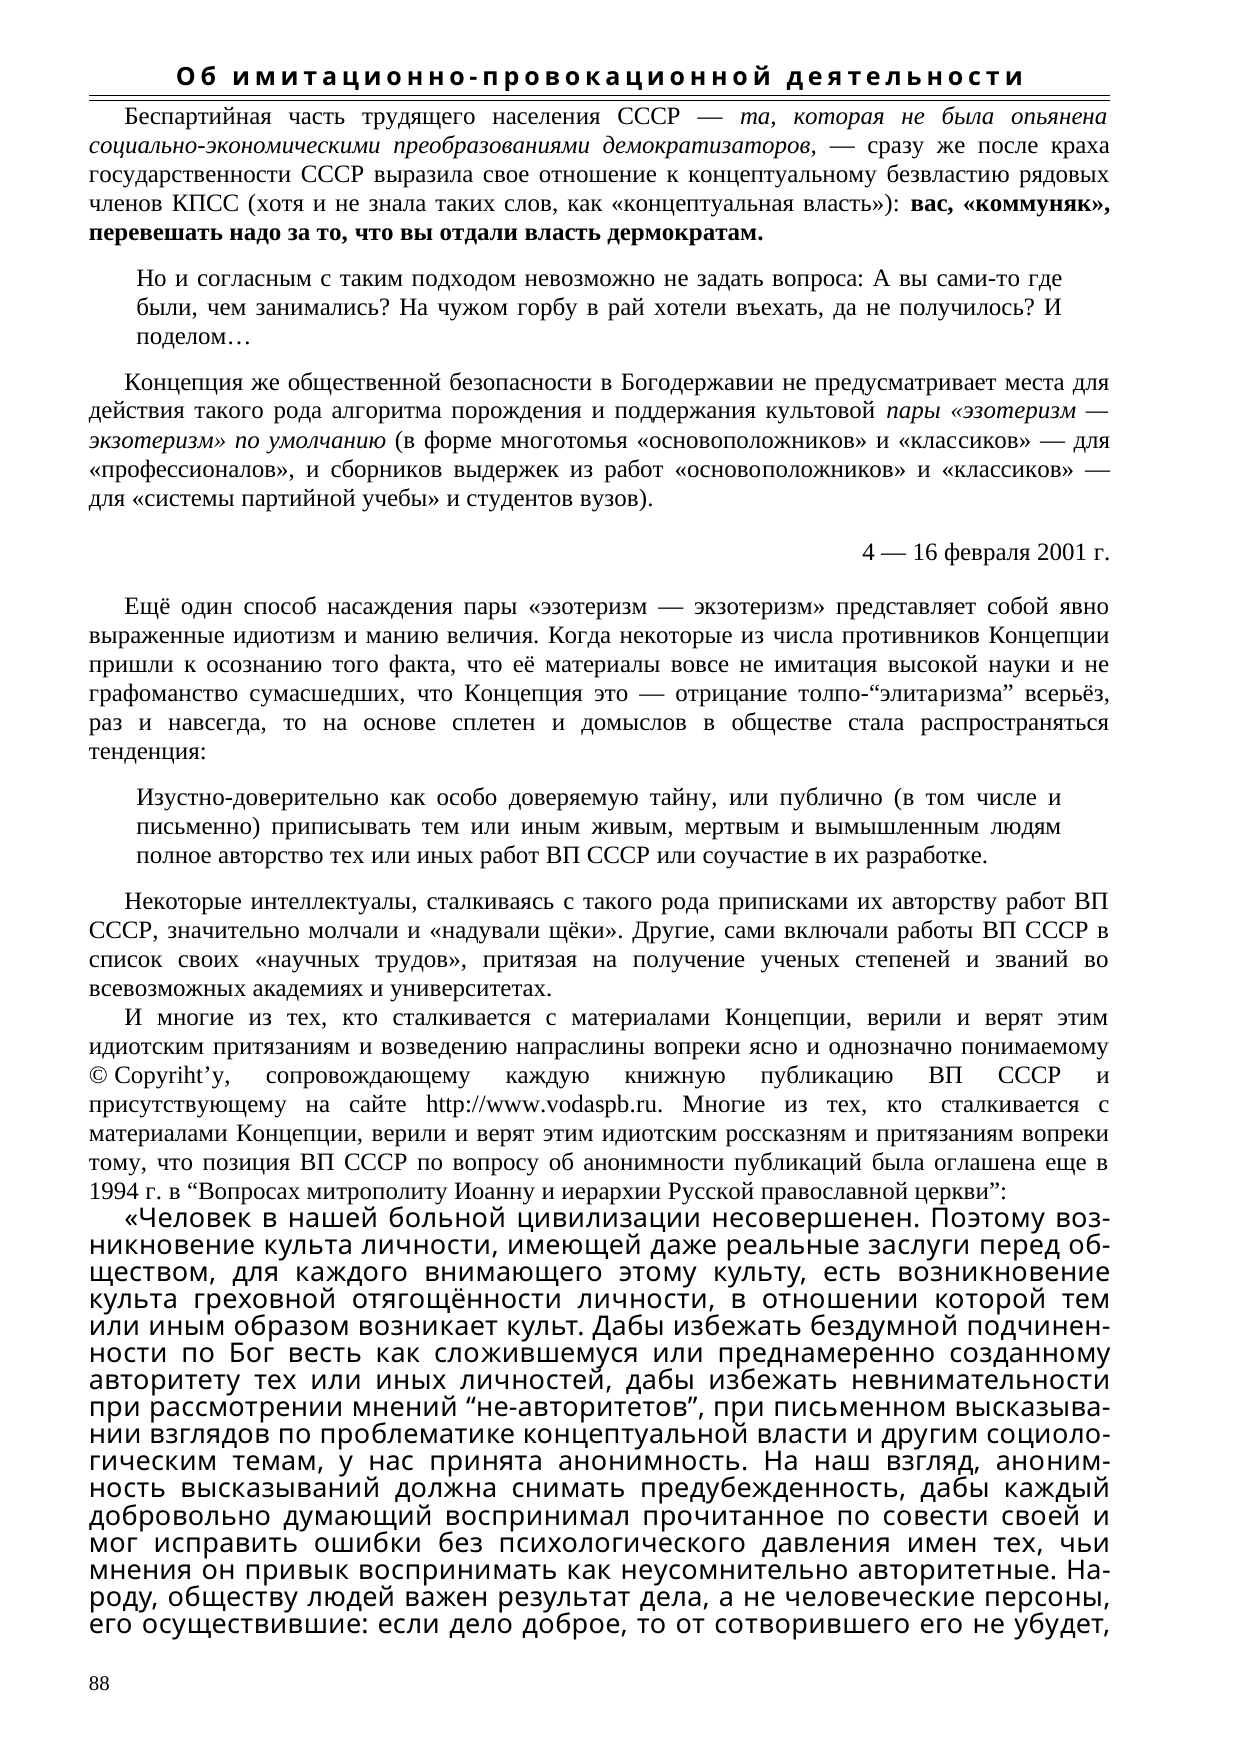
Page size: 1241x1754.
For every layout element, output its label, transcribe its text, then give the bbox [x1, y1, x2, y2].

text Ещё один способ насаждения пары «эзотеризм — экзотеризм» представляет собой явно выраженные идиотизм и манию величия. Когда некоторые из числа противников Концепции пришли к осознанию того факта, что её материалы вовсе не имитация высокой науки и не графоманство сумасшедших, что Концепция это — отрицание толпо-“элита­ризма” всерьёз, раз и навсегда, то на основе сплетен и домыслов в обществе стала распространяться тенденция: [89, 591, 1110, 765]
text Некоторые интеллектуалы, сталкиваясь с такого рода приписками их авторству работ ВП СССР, значительно молчали и «надували щёки». Другие, сами включали работы ВП СССР в список своих «научных трудов», притязая на получение ученых степеней и званий во всевозможных академиях и университетах. [89, 886, 1110, 1002]
text Но и согласным с таким подходом невозможно не задать вопроса: А вы сами-то где были, чем занимались? На чужом горбу в рай хотели въехать, да не получилось? И поделом… [136, 262, 1063, 350]
text Концепция же общественной безопасности в Богодержавии не предусматривает места для действия такого рода алгоритма порождения и поддержания культовой пары «эзоте­ризм — экзотеризм» по умолчанию (в форме многотомья «основоположников» и «клас­си­ков» — для «профессиона­лов», и сборников выдержек из работ «осново­полож­ни­ков» и «классиков» — для «системы партийной учебы» и студентов вузов). [89, 366, 1110, 512]
text И многие из тех, кто сталкивается с материалами Концепции, верили и верят этим идиотским притязаниям и возведению напраслины вопреки ясно и однозначно понимаемому © Copyriht’у, сопровождающему каждую книжную публикацию ВП СССР и присутствующему на сайте http://www.vodaspb.ru. Многие из тех, кто сталкивается с материалами Концепции, верили и верят этим идиотским россказням и притязаниям вопреки тому, что позиция ВП СССР по вопросу об анонимности публикаций была оглашена еще в 1994 г. в “Вопросах митрополиту Иоанну и иерархии Русской православной церкви”: [89, 1002, 1110, 1205]
text Беспартийная часть трудящего населения СССР — та, которая не была опьянена социально-экономическими преобразованиями демократизаторов, — сразу же после краха государственности СССР выразила свое отношение к концептуальному безвластию рядовых членов КПСС (хотя и не знала таких слов, как «концептуальная власть»): вас, «комму­няк», перевешать надо за то, что вы отдали власть дермократам. [89, 101, 1110, 246]
text «Че­ло­век в на­шей боль­ной ци­ви­ли­за­ции не­со­вер­ше­нен. По­это­му воз­ник­но­ве­ние куль­та лич­но­сти, имею­щей да­же ре­аль­ные за­слу­ги пе­ред об­ще­ст­вом, для ка­ж­до­го вни­маю­ще­го это­му куль­ту, есть воз­ник­но­ве­ние куль­та гре­хов­ной отягощённости лич­но­сти, в от­но­ше­нии ко­то­рой тем или иным об­ра­зом воз­ни­ка­ет культ. Да­бы из­бе­жать без­дум­ной под­чи­нен­но­сти по Бог весть как сло­жив­ше­му­ся или пред­на­ме­рен­но соз­дан­но­му ав­то­ри­те­ту тех или иных лич­но­стей, да­бы из­бе­жать нев­ни­ма­тель­но­сти при рас­смот­ре­нии мне­ний “не-ав­то­ри­те­тов”, при пись­мен­ном вы­ска­зы­ва­нии взгля­дов по про­бле­ма­ти­ке кон­цеп­ту­аль­ной вла­сти и дру­гим со­цио­ло­ги­че­ским те­мам, у нас при­ня­та ано­ним­ность. На наш взгляд, ано­ним­ность вы­ска­зы­ва­ний долж­на сни­мать пре­ду­бе­ж­ден­ность, да­бы ка­ж­дый доб­ро­воль­но ду­маю­щий вос­при­ни­мал про­чи­тан­ное по со­вес­ти сво­ей и мог ис­пра­вить ошиб­ки без пси­хо­ло­ги­че­ско­го дав­ле­ния имен тех, чьи мне­ния он при­вык вос­при­ни­мать как не­усом­ни­тель­но ав­то­ри­тет­ные. На­ро­ду, об­ще­ст­ву лю­дей ва­жен ре­зуль­тат де­ла, а не че­ло­ве­че­ские пер­со­ны, его осу­ще­ст­вив­шие: ес­ли де­ло доб­рое, то от со­тво­рив­ше­го его не убу­дет, [89, 1205, 1110, 1639]
text Изустно-доверительно как особо доверяемую тайну, или публично (в том числе и письменно) приписывать тем или иным живым, мертвым и вымышленным людям полное авторство тех или иных работ ВП СССР или соучастие в их разработке. [136, 782, 1063, 869]
text 4 — 16 февраля 2001 г. [89, 537, 1110, 566]
